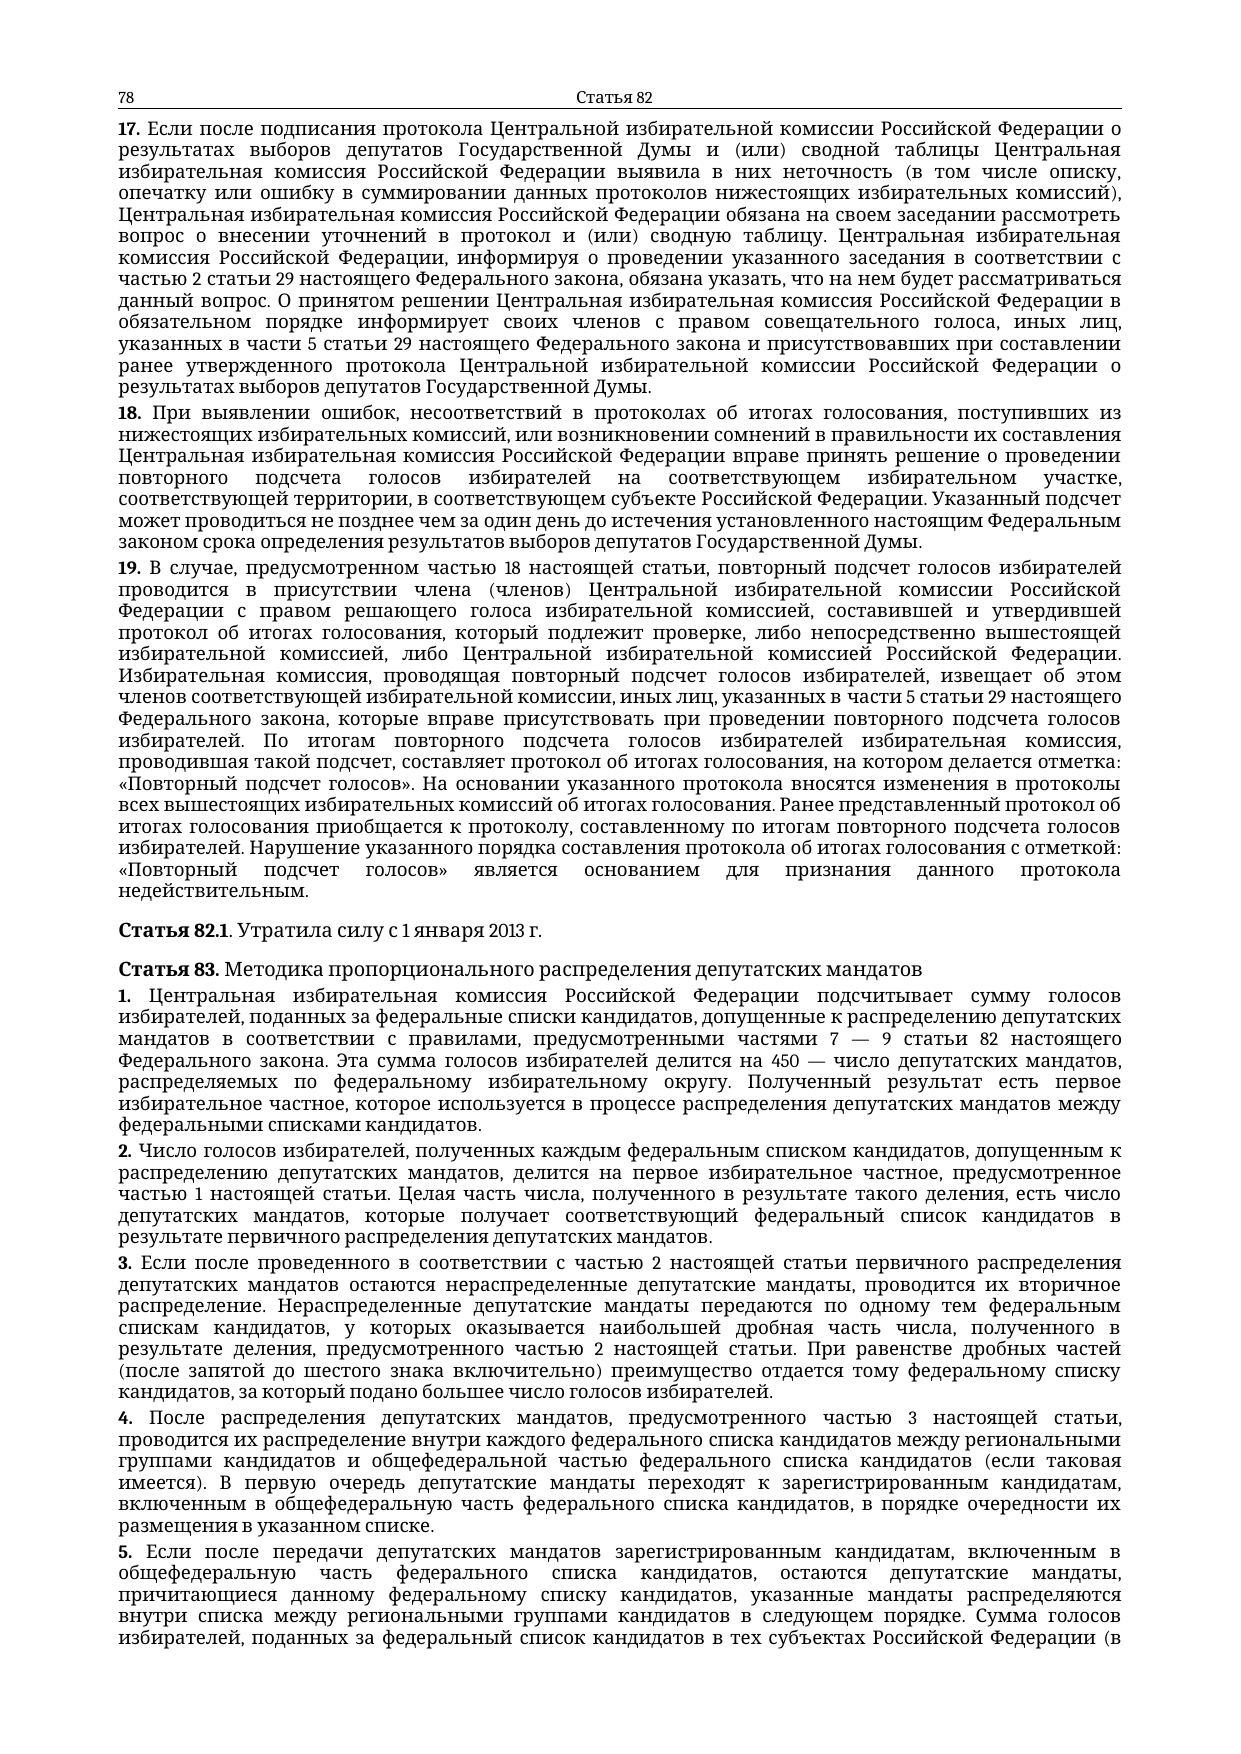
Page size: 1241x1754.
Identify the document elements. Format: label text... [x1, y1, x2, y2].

subtitle Статья 82.1. Утратила силу с 1 января 2013 г. [118, 919, 1122, 942]
text 2. Число голосов избирателей, полученных каждым федеральным списком кандидатов, допущенным к распределению депутатских мандатов, делится на первое избирательное частное, предусмотренное частью 1 настоящей статьи. Целая часть числа, полученного в результате такого деления, есть число депутатских мандатов, которые получает соответствующий федеральный список кандидатов в результате первичного распределения депутатских мандатов. [118, 1141, 1122, 1248]
text 4. После распределения депутатских мандатов, предусмотренного частью 3 настоящей статьи, проводится их распределение внутри каждого федерального списка кандидатов между региональными группами кандидатов и общефедеральной частью федерального списка кандидатов (если таковая имеется). В первую очередь депутатские мандаты переходят к зарегистрированным кандидатам, включенным в общефедеральную часть федерального списка кандидатов, в порядке очередности их размещения в указанном списке. [118, 1408, 1122, 1537]
text 1. Центральная избирательная комиссия Российской Федерации подсчитывает сумму голосов избирателей, поданных за федеральные списки кандидатов, допущенные к распределению депутатских мандатов в соответствии с правилами, предусмотренными частями 7 — 9 статьи 82 настоящего Федерального закона. Эта сумма голосов избирателей делится на 450 — число депутатских мандатов, распределяемых по федеральному избирательному округу. Полученный результат есть первое избирательное частное, которое используется в процессе распределения депутатских мандатов между федеральными списками кандидатов. [118, 986, 1122, 1136]
text 18. При выявлении ошибок, несоответствий в протоколах об итогах голосования, поступивших из нижестоящих избирательных комиссий, или возникновении сомнений в правильности их составления Центральная избирательная комиссия Российской Федерации вправе принять решение о проведении повторного подсчета голосов избирателей на соответствующем избирательном участке, соответствующей территории, в соответствующем субъекте Российской Федерации. Указанный подсчет может проводиться не позднее чем за один день до истечения установленного настоящим Федеральным законом срока определения результатов выборов депутатов Государственной Думы. [118, 402, 1122, 553]
text 19. В случае, предусмотренном частью 18 настоящей статьи, повторный подсчет голосов избирателей проводится в присутствии члена (членов) Центральной избирательной комиссии Российской Федерации с правом решающего голоса избирательной комиссией, составившей и утвердившей протокол об итогах голосования, который подлежит проверке, либо непосредственно вышестоящей избирательной комиссией, либо Центральной избирательной комиссией Российской Федерации. Избирательная комиссия, проводящая повторный подсчет голосов избирателей, извещает об этом членов соответствующей избирательной комиссии, иных лиц, указанных в части 5 статьи 29 настоящего Федерального закона, которые вправе присутствовать при проведении повторного подсчета голосов избирателей. По итогам повторного подсчета голосов избирателей избирательная комиссия, проводившая такой подсчет, составляет протокол об итогах голосования, на котором делается отметка: «Повторный подсчет голосов». На основании указанного протокола вносятся изменения в протоколы всех вышестоящих избирательных комиссий об итогах голосования. Ранее представленный протокол об итогах голосования приобщается к протоколу, составленному по итогам повторного подсчета голосов избирателей. Нарушение указанного порядка составления протокола об итогах голосования с отметкой: «Повторный подсчет голосов» является основанием для признания данного протокола недействительным. [118, 558, 1122, 903]
text 17. Если после подписания протокола Центральной избирательной комиссии Российской Федерации о результатах выборов депутатов Государственной Думы и (или) сводной таблицы Центральная избирательная комиссия Российской Федерации выявила в них неточность (в том числе описку, опечатку или ошибку в суммировании данных протоколов нижестоящих избирательных комиссий), Центральная избирательная комиссия Российской Федерации обязана на своем заседании рассмотреть вопрос о внесении уточнений в протокол и (или) сводную таблицу. Центральная избирательная комиссия Российской Федерации, информируя о проведении указанного заседания в соответствии с частью 2 статьи 29 настоящего Федерального закона, обязана указать, что на нем будет рассматриваться данный вопрос. О принятом решении Центральная избирательная комиссия Российской Федерации в обязательном порядке информирует своих членов с правом совещательного голоса, иных лиц, указанных в части 5 статьи 29 настоящего Федерального закона и присутствовавших при составлении ранее утвержденного протокола Центральной избирательной комиссии Российской Федерации о результатах выборов депутатов Государственной Думы. [118, 118, 1122, 398]
subtitle Статья 83. Методика пропорционального распределения депутатских мандатов [118, 958, 1122, 981]
text 3. Если после проведенного в соответствии с частью 2 настоящей статьи первичного распределения депутатских мандатов остаются нераспределенные депутатские мандаты, проводится их вторичное распределение. Нераспределенные депутатские мандаты передаются по одному тем федеральным спискам кандидатов, у которых оказывается наибольшей дробная часть числа, полученного в результате деления, предусмотренного частью 2 настоящей статьи. При равенстве дробных частей (после запятой до шестого знака включительно) преимущество отдается тому федеральному списку кандидатов, за который подано большее число голосов избирателей. [118, 1253, 1122, 1403]
text 5. Если после передачи депутатских мандатов зарегистрированным кандидатам, включенным в общефедеральную часть федерального списка кандидатов, остаются депутатские мандаты, причитающиеся данному федеральному списку кандидатов, указанные мандаты распределяются внутри списка между региональными группами кандидатов в следующем порядке. Сумма голосов избирателей, поданных за федеральный список кандидатов в тех субъектах Российской Федерации (в [118, 1541, 1122, 1649]
